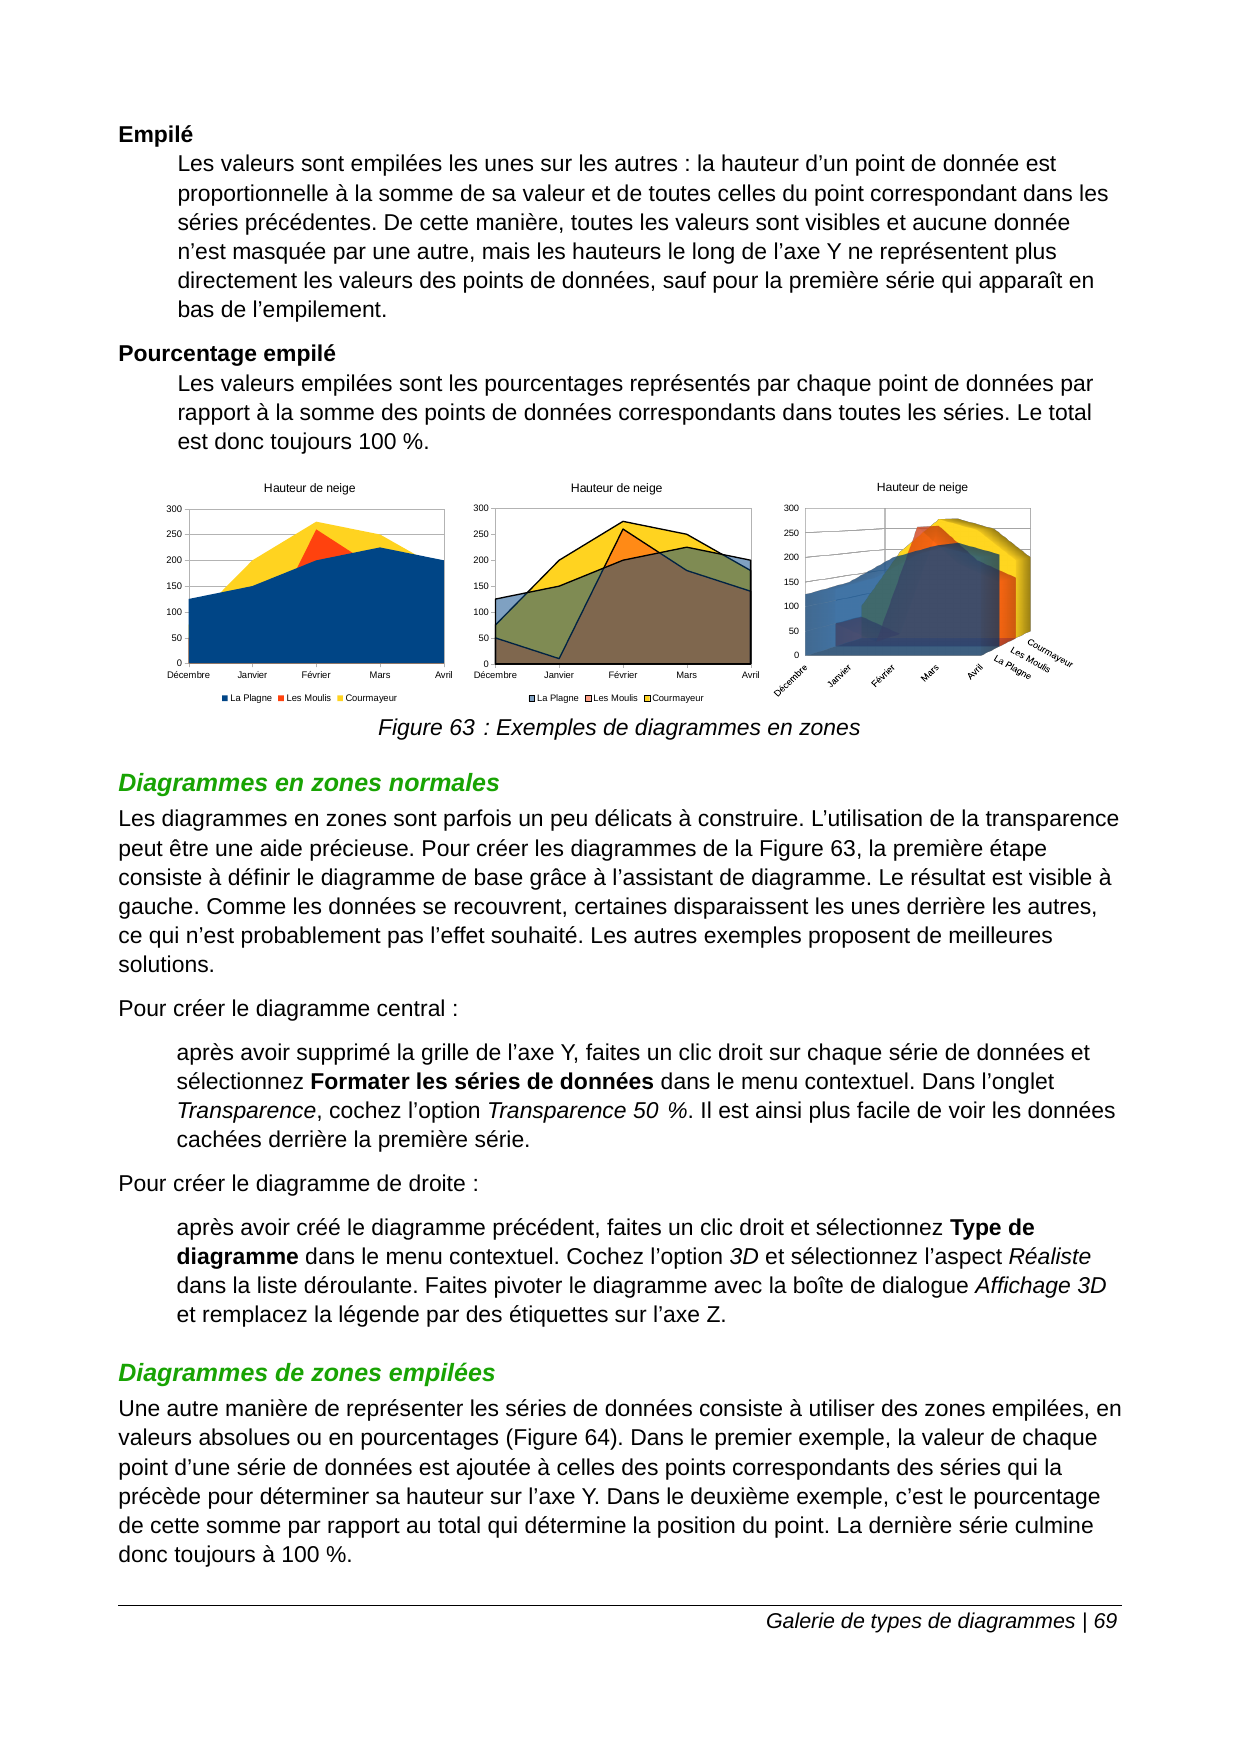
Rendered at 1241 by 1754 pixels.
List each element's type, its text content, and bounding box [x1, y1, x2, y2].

text Pour créer le diagramme de droite : [118, 1167, 1122, 1196]
list Les valeurs empilées sont les pourcentages représentés par chaque point de données par rapport à la somme des points de données correspondants dans toutes les séries. Le total est donc toujours 100 %. [177, 367, 1122, 454]
subtitle Empilé [118, 118, 1122, 148]
text après avoir supprimé la grille de l’axe Y, faites un clic droit sur chaque série de données et sélectionnez Formater les séries de données dans le menu contextuel. Dans l’onglet Transparence, cochez l’option Transparence 50 %. Il est ainsi plus facile de voir les données cachées derrière la première série. [176, 1036, 1122, 1152]
subtitle Diagrammes de zones empilées [118, 1357, 1122, 1386]
text Pour créer le diagramme central : [118, 992, 1122, 1021]
text Figure 63 : Exemples de diagrammes en zones [118, 711, 1122, 741]
subtitle Pourcentage empilé [118, 337, 1122, 367]
text Les diagrammes en zones sont parfois un peu délicats à construire. L’utilisation de la transparence peut être une aide précieuse. Pour créer les diagrammes de la Figure 63, la première étape consiste à définir le diagramme de base grâce à l’assistant de diagramme. Le résultat est visible à gauche. Comme les données se recouvrent, certaines disparaissent les unes derrière les autres, ce qui n’est probablement pas l’effet souhaité. Les autres exemples proposent de meilleures solutions. [118, 802, 1122, 977]
text après avoir créé le diagramme précédent, faites un clic droit et sélectionnez Type de diagramme dans le menu contextuel. Cochez l’option 3D et sélectionnez l’aspect Réaliste dans la liste déroulante. Faites pivoter le diagramme avec la boîte de dialogue Affichage 3D et remplacez la légende par des étiquettes sur l’axe Z. [176, 1211, 1122, 1327]
subtitle Diagrammes en zones normales [118, 767, 1122, 797]
text Une autre manière de représenter les séries de données consiste à utiliser des zones empilées, en valeurs absolues ou en pourcentages (Figure 64). Dans le premier exemple, la valeur de chaque point d’une série de données est ajoutée à celles des points correspondants des séries qui la précède pour déterminer sa hauteur sur l’axe Y. Dans le deuxième exemple, c’est le pourcentage de cette somme par rapport au total qui détermine la position du point. La dernière série culmine donc toujours à 100 %. [118, 1392, 1122, 1567]
list Les valeurs sont empilées les unes sur les autres : la hauteur d’un point de donnée est proportionnelle à la somme de sa valeur et de toutes celles du point correspondant dans les séries précédentes. De cette manière, toutes les valeurs sont visibles et aucune donnée n’est masquée par une autre, mais les hauteurs le long de l’axe Y ne représentent plus directement les valeurs des points de données, sauf pour la première série qui apparaît en bas de l’empilement. [177, 148, 1122, 323]
